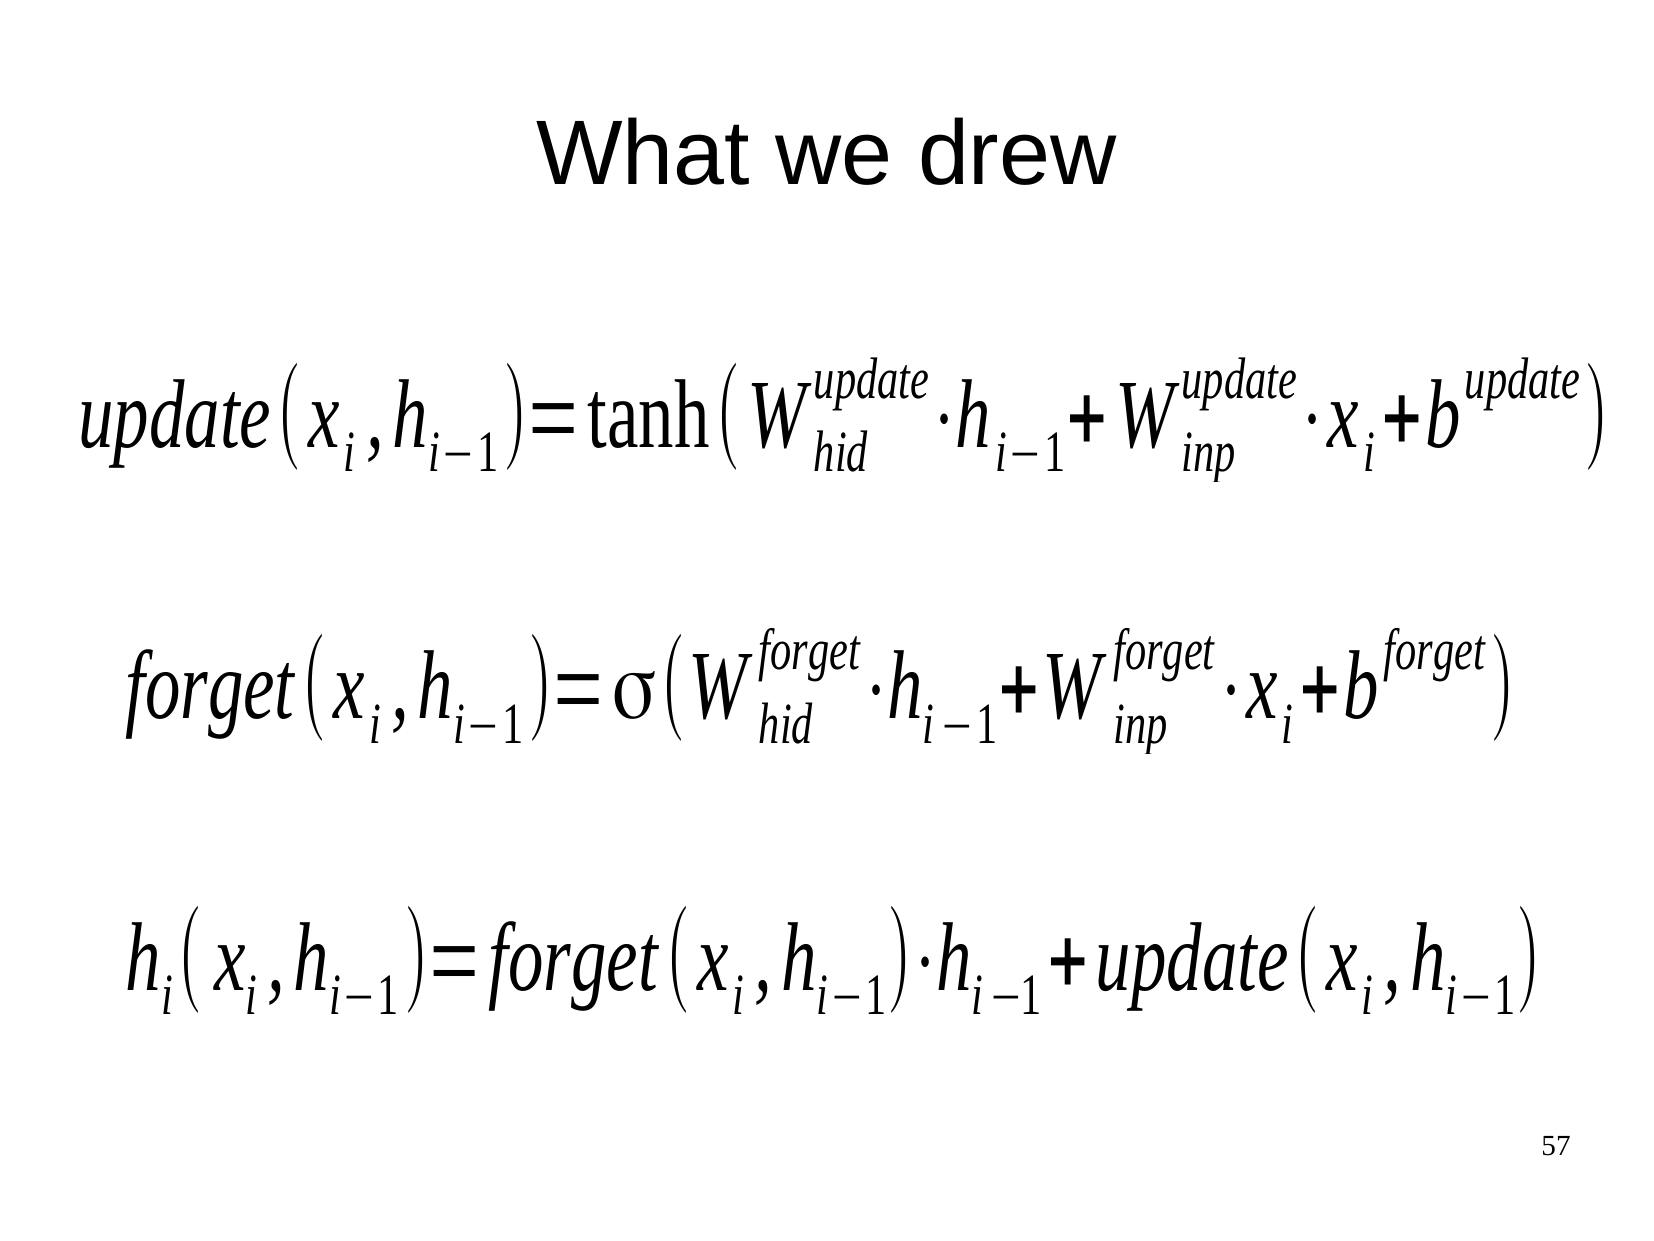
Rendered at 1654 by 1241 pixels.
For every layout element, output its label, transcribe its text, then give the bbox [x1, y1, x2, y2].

chart [107, 898, 1560, 1025]
chart [60, 343, 1626, 482]
chart [107, 614, 1531, 754]
title What we drew [82, 49, 1571, 257]
